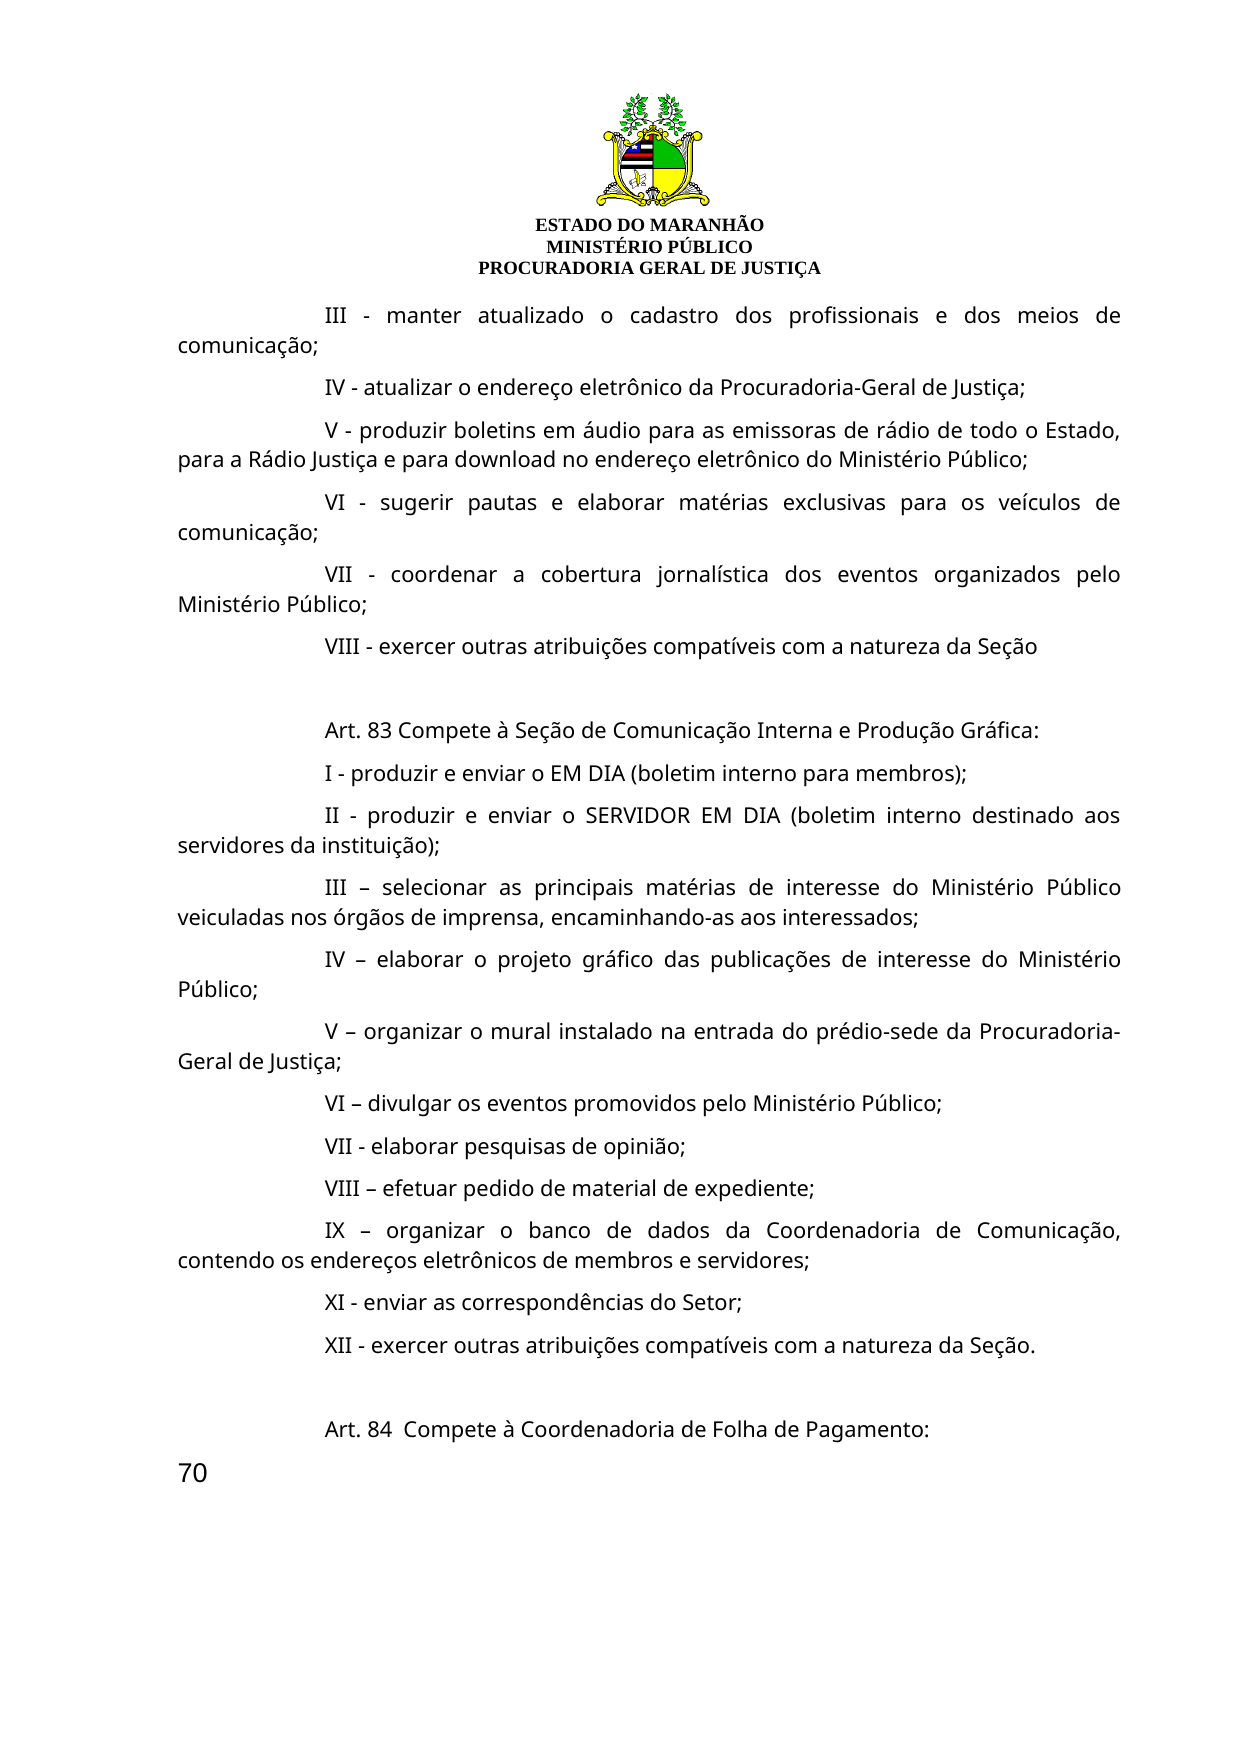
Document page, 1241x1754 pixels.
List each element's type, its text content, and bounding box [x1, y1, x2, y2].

text III - manter atualizado o cadastro dos profissionais e dos meios de comunicação; [177, 300, 1122, 360]
text IV - atualizar o endereço eletrônico da Procuradoria-Geral de Justiça; [177, 372, 1122, 402]
text VI - sugerir pautas e elaborar matérias exclusivas para os veículos de comunicação; [177, 487, 1122, 546]
text XI - enviar as correspondências do Setor; [177, 1287, 1122, 1317]
text VIII - exercer outras atribuições compatíveis com a natureza da Seção [177, 631, 1122, 661]
text VIII – efetuar pedido de material de expediente; [177, 1173, 1122, 1203]
text XII - exercer outras atribuições compatíveis com a natureza da Seção. [177, 1330, 1122, 1359]
text VI – divulgar os eventos promovidos pelo Ministério Público; [177, 1088, 1122, 1118]
text VII - elaborar pesquisas de opinião; [177, 1131, 1122, 1161]
text II - produzir e enviar o SERVIDOR EM DIA (boletim interno destinado aos servidores da instituição); [177, 800, 1122, 860]
text VII - coordenar a cobertura jornalística dos eventos organizados pelo Ministério Público; [177, 559, 1122, 618]
text IX – organizar o banco de dados da Coordenadoria de Comunicação, contendo os endereços eletrônicos de membros e servidores; [177, 1215, 1122, 1275]
text V - produzir boletins em áudio para as emissoras de rádio de todo o Estado, para a Rádio Justiça e para download no endereço eletrônico do Ministério Público; [177, 415, 1122, 474]
text I - produzir e enviar o EM DIA (boletim interno para membros); [177, 758, 1122, 788]
text V – organizar o mural instalado na entrada do prédio-sede da Procuradoria-Geral de Justiça; [177, 1016, 1122, 1076]
text III – selecionar as principais matérias de interesse do Ministério Público veiculadas nos órgãos de imprensa, encaminhando-as aos interessados; [177, 872, 1122, 932]
text IV – elaborar o projeto gráfico das publicações de interesse do Ministério Público; [177, 944, 1122, 1004]
subtitle Art. 83 Compete à Seção de Comunicação Interna e Produção Gráfica: [177, 716, 1122, 745]
text Art. 84 Compete à Coordenadoria de Folha de Pagamento: [177, 1414, 1122, 1444]
